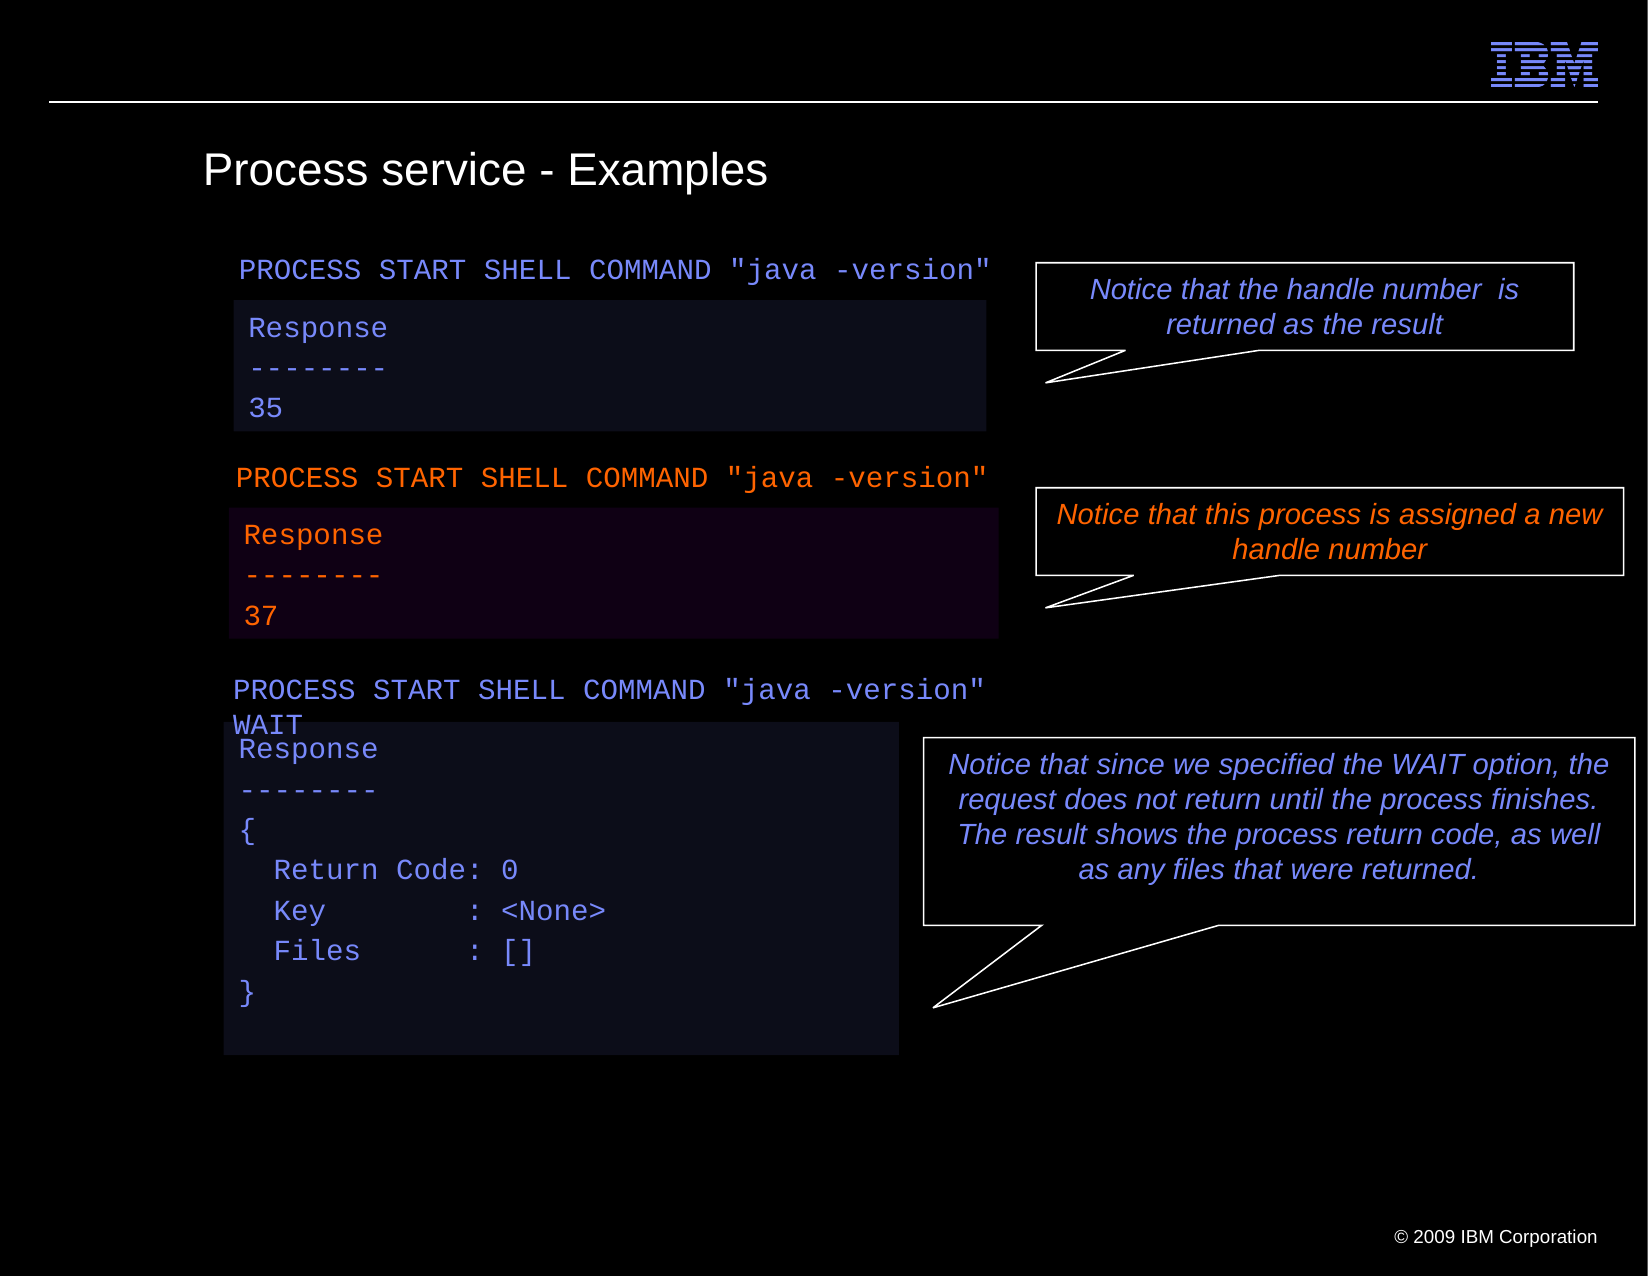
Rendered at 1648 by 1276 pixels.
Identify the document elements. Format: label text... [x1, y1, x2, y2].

title Process service - Examples [186, 137, 1648, 231]
text_box Notice that this process is assigned a new handle number [1036, 487, 1624, 608]
text_box Response -------- 35 [233, 300, 987, 432]
text_box Response -------- 37 [228, 507, 999, 639]
text_box Notice that the handle number is returned as the result [1036, 262, 1574, 383]
text_box PROCESS START SHELL COMMAND "java -version" [221, 450, 1004, 501]
picture [1491, 42, 1598, 87]
text_box Response -------- { Return Code: 0 Key : <None> Files : [] } [223, 749, 899, 1056]
text_box Notice that since we specified the WAIT option, the request does not return until the process finishes. The result shows the process return code, as well as any files that were returned. [923, 737, 1635, 1008]
text_box PROCESS START SHELL COMMAND "java -version" [239, 250, 1648, 286]
text_box PROCESS START SHELL COMMAND "java -version" WAIT [218, 662, 1087, 749]
